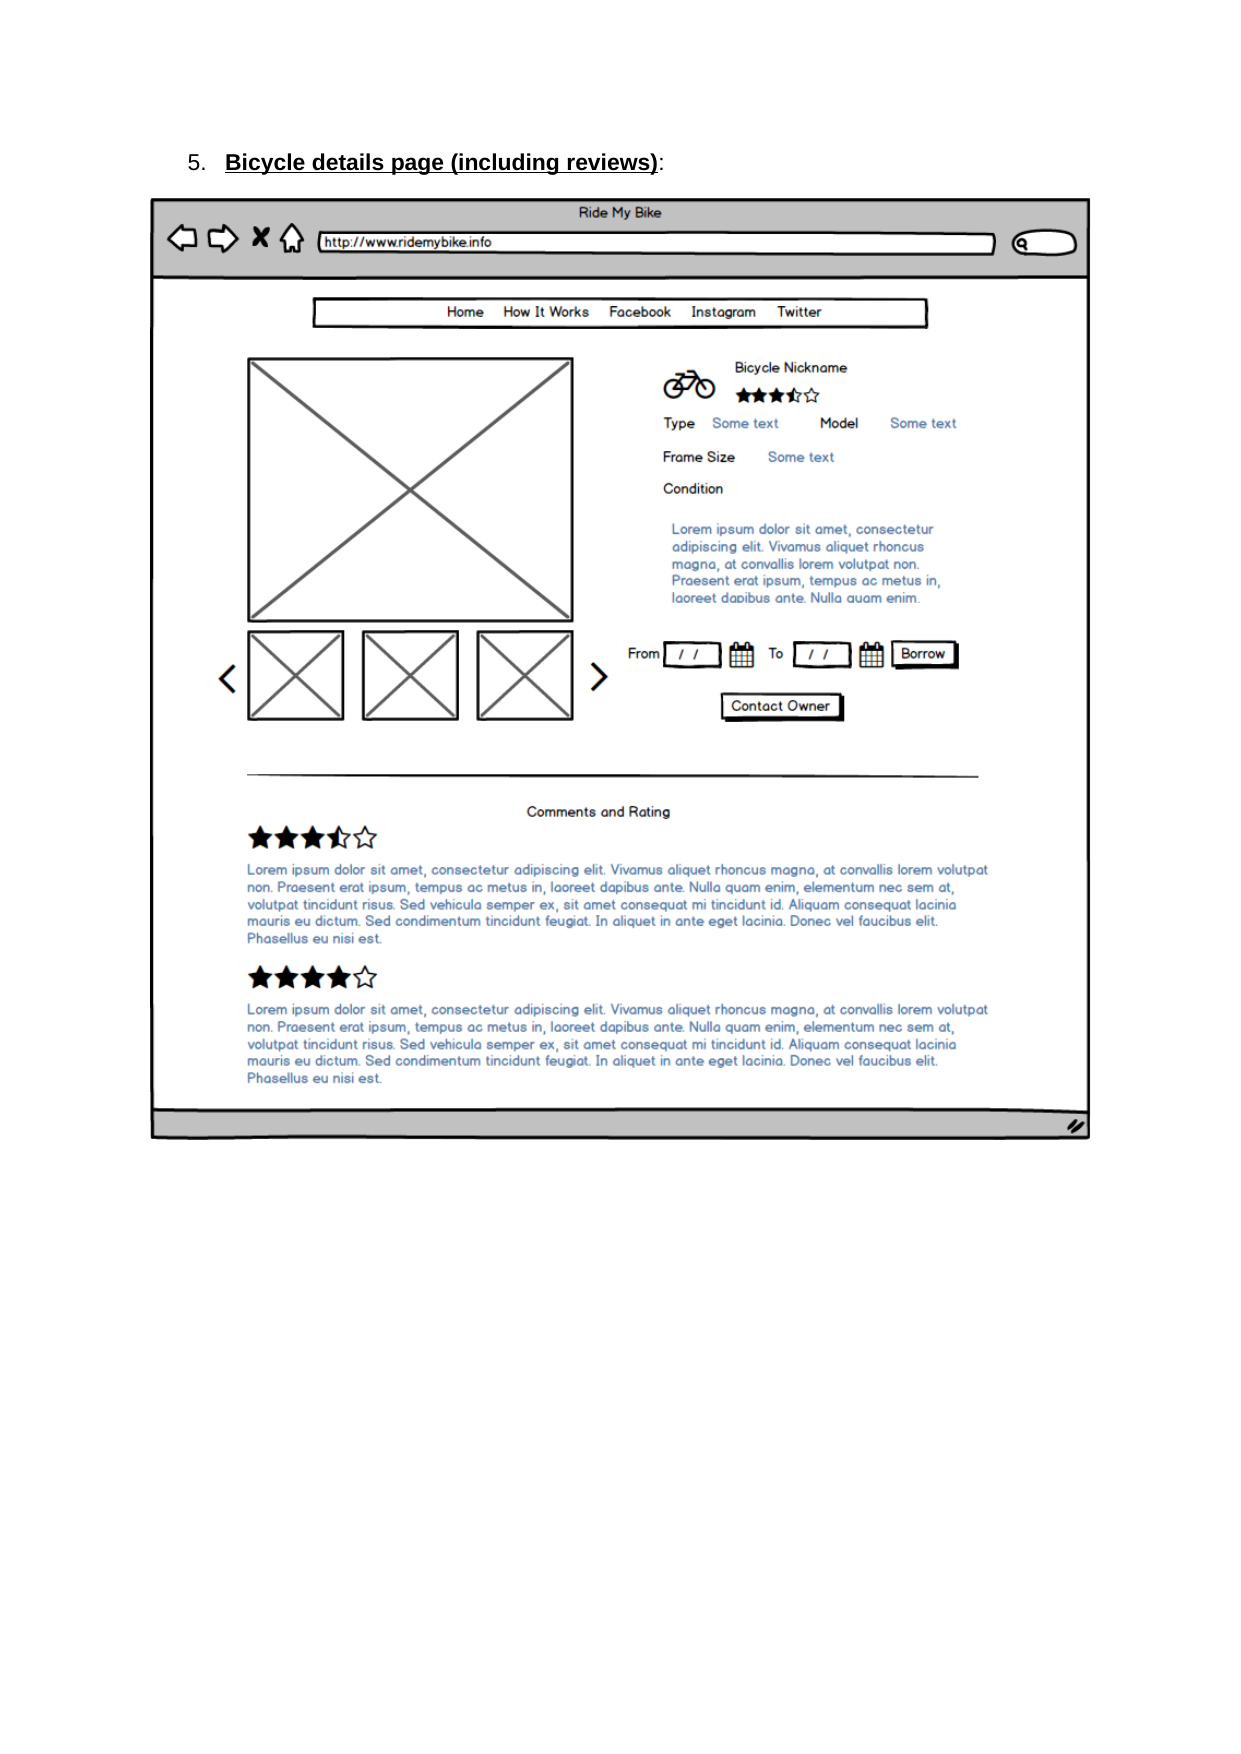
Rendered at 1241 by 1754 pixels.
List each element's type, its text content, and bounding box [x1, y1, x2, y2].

picture [150, 198, 1091, 1140]
list Bicycle details page (including reviews): [187, 150, 1091, 176]
